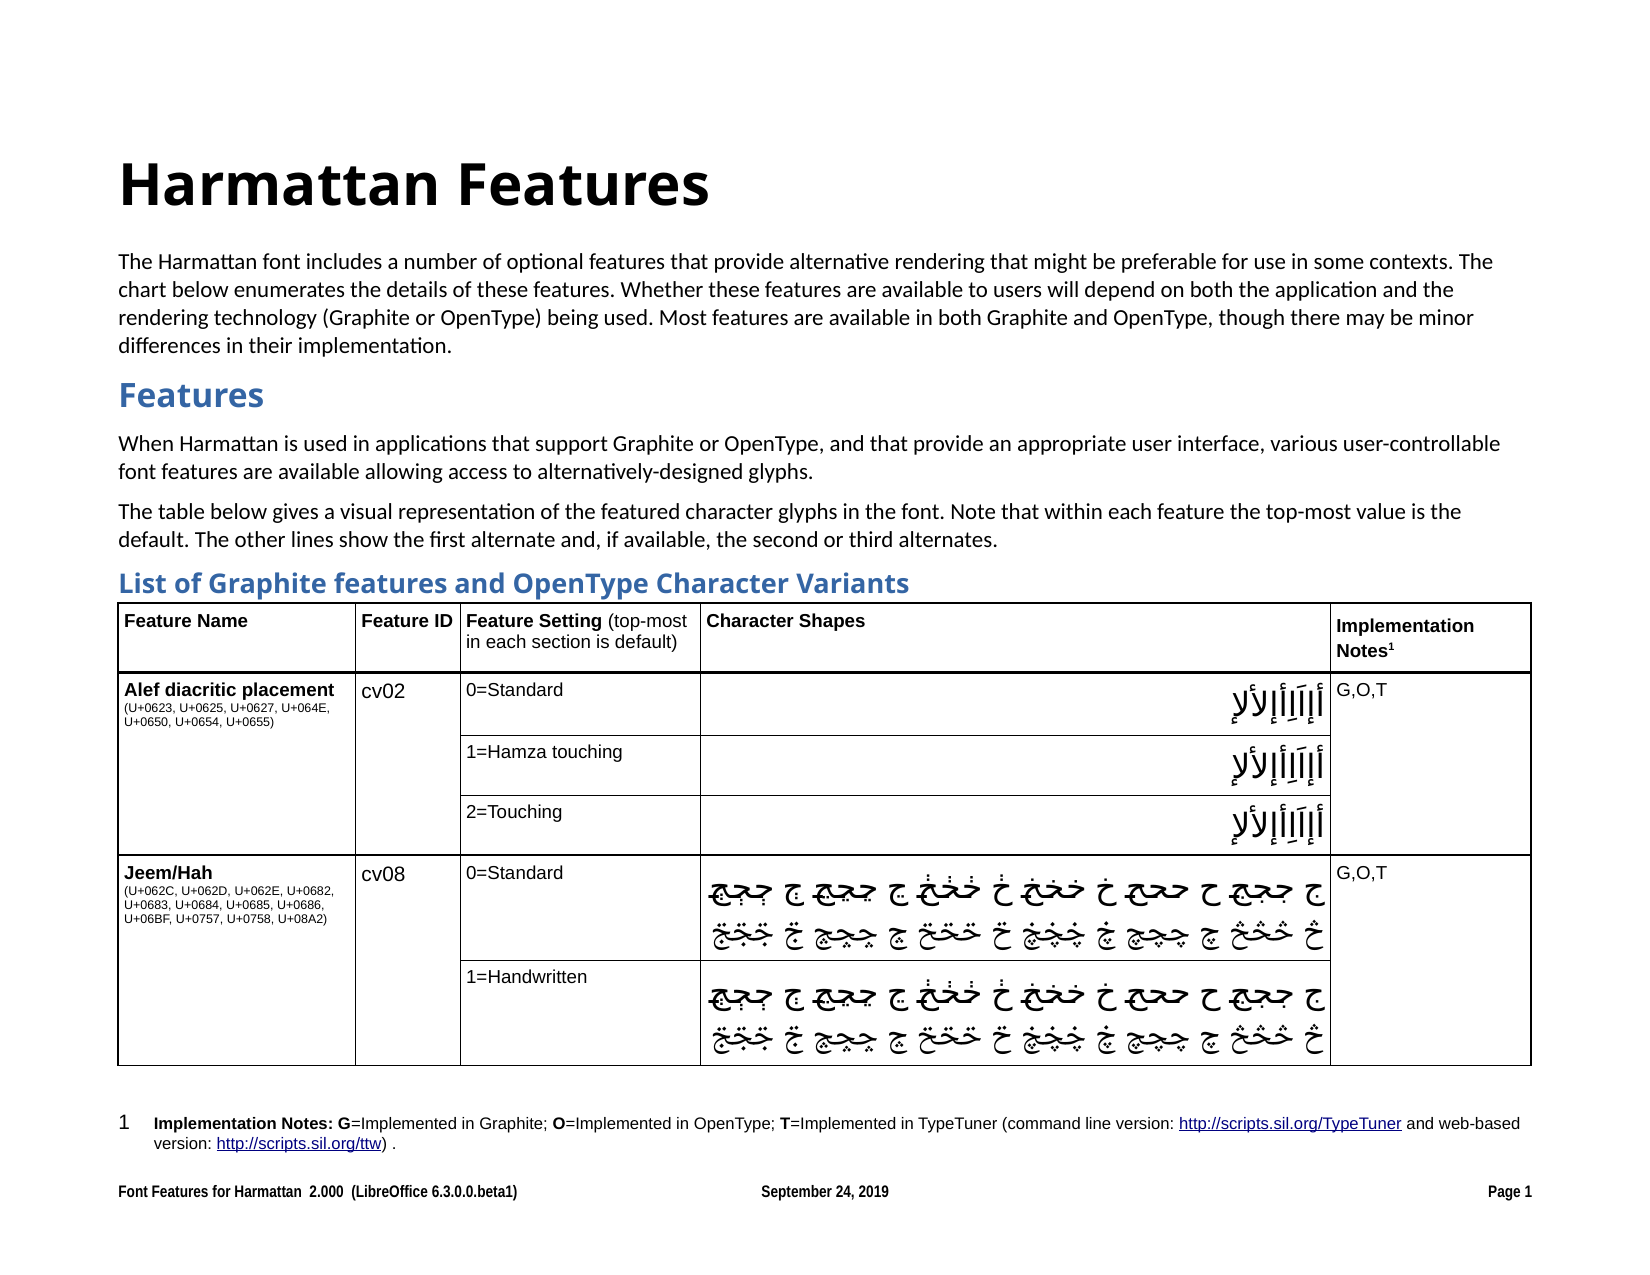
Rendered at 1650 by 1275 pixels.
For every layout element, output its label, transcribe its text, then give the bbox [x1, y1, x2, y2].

table_cell 0=Standard [461, 856, 700, 960]
table_cell 2=Touching [461, 796, 700, 854]
table_cell [1331, 960, 1530, 1065]
subtitle Features [118, 371, 1532, 417]
table_cell [356, 795, 460, 854]
table_cell [119, 795, 355, 854]
title Harmattan Features [118, 143, 1532, 223]
text The Harmattan font includes a number of optional features that provide alternative rendering that might be preferable for use in some contexts. The chart below enumerates the details of these features. Whether these features are available to users will depend on both the application and the rendering technology (Graphite or OpenType) being used. Most features are available in both Graphite and OpenType, though there may be minor differences in their implementation. [118, 247, 1532, 359]
table_cell cv02 [356, 674, 460, 735]
table_header Character Shapes [701, 604, 1330, 671]
table_cell Alef diacritic placement (U+0623, U+0625, U+0627, U+064E, U+0650, U+0654, U+0655) [119, 674, 355, 735]
table_cell أإاَاِأإلألإ [701, 796, 1330, 854]
table_header Feature ID [356, 604, 460, 671]
table_cell ج ججج ح ححح خ خخخ ڂ ڂڂڂ ڃ ڃڃڃ ڄ ڄڄڄ څ څڅڅ چ چچچ ڿ ڿڿڿ ݗ ݗݗݗ ݘ ݘݘݘ ࢢ ࢢࢢࢢ [701, 961, 1330, 1065]
table_cell G,O,T [1331, 856, 1530, 960]
table_cell Jeem/Hah (U+062C, U+062D, U+062E, U+0682, U+0683, U+0684, U+0685, U+0686, U+06BF, U+0757, U+0758, U+08A2) [119, 856, 355, 960]
subtitle List of Graphite features and OpenType Character Variants [118, 565, 1532, 602]
table_header Implementation Notes [1331, 604, 1530, 671]
table_cell [356, 960, 460, 1065]
text When Harmattan is used in applications that support Graphite or OpenType, and that provide an appropriate user interface, various user-controllable font features are available allowing access to alternatively-designed glyphs. [118, 429, 1532, 485]
table_cell 0=Standard [461, 674, 700, 735]
table_cell أإاَاِأإلألإ [701, 736, 1330, 794]
table_cell G,O,T [1331, 674, 1530, 735]
table_cell cv08 [356, 856, 460, 960]
table_header Feature Setting (top-most in each section is default) [461, 604, 700, 671]
table_cell [119, 735, 355, 794]
table_cell أإاَاِأإلألإ [701, 674, 1330, 735]
table_cell 1=Hamza touching [461, 736, 700, 794]
text The table below gives a visual representation of the featured character glyphs in the font. Note that within each feature the top-most value is the default. The other lines show the first alternate and, if available, the second or third alternates. [118, 497, 1532, 553]
table_header Feature Name [119, 604, 355, 671]
table_cell ج ججج ح ححح خ خخخ ڂ ڂڂڂ ڃ ڃڃڃ ڄ ڄڄڄ څ څڅڅ چ چچچ ڿ ڿڿڿ ݗ ݗݗݗ ݘ ݘݘݘ ࢢ ࢢࢢࢢ [701, 856, 1330, 960]
table_cell [1331, 735, 1530, 794]
table_cell [356, 735, 460, 794]
table_cell [1331, 795, 1530, 854]
table_cell [119, 960, 355, 1065]
table_cell 1=Handwritten [461, 961, 700, 1065]
